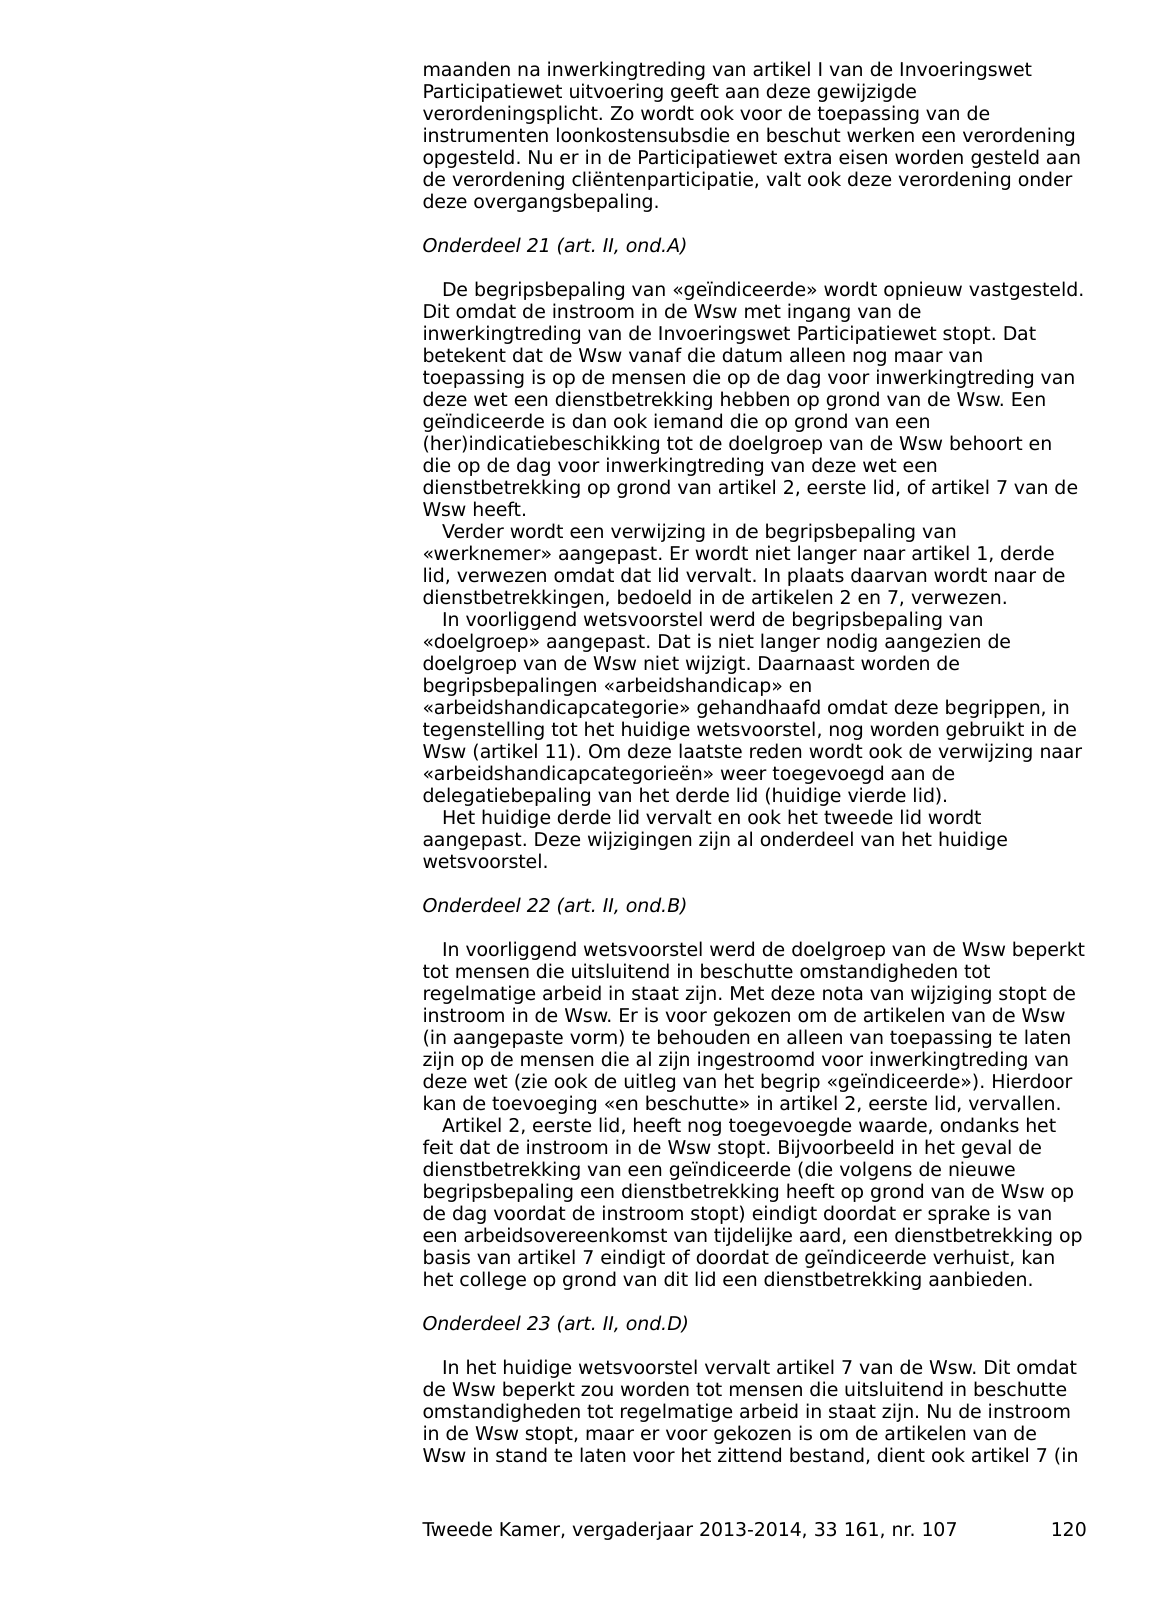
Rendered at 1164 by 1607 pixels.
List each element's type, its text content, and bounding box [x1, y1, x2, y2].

subtitle Onderdeel 23 (art. II, ond.D) [422, 1313, 1087, 1335]
text maanden na inwerkingtreding van artikel I van de Invoeringswet Participatiewet uitvoering geeft aan deze gewijzigde verordeningsplicht. Zo wordt ook voor de toepassing van de instrumenten loonkostensubsdie en beschut werken een verordening opgesteld. Nu er in de Participatiewet extra eisen worden gesteld aan de verordening cliëntenparticipatie, valt ook deze verordening onder deze overgangsbepaling. [422, 59, 1087, 213]
subtitle Onderdeel 21 (art. II, ond.A) [422, 235, 1087, 257]
text Verder wordt een verwijzing in de begripsbepaling van «werknemer» aangepast. Er wordt niet langer naar artikel 1, derde lid, verwezen omdat dat lid vervalt. In plaats daarvan wordt naar de dienstbetrekkingen, bedoeld in de artikelen 2 en 7, verwezen. [422, 521, 1087, 609]
text De begripsbepaling van «geïndiceerde» wordt opnieuw vastgesteld. Dit omdat de instroom in de Wsw met ingang van de inwerkingtreding van de Invoeringswet Participatiewet stopt. Dat betekent dat de Wsw vanaf die datum alleen nog maar van toepassing is op de mensen die op de dag voor inwerkingtreding van deze wet een dienstbetrekking hebben op grond van de Wsw. Een geïndiceerde is dan ook iemand die op grond van een (her)indicatiebeschikking tot de doelgroep van de Wsw behoort en die op de dag voor inwerkingtreding van deze wet een dienstbetrekking op grond van artikel 2, eerste lid, of artikel 7 van de Wsw heeft. [422, 279, 1087, 521]
text In voorliggend wetsvoorstel werd de doelgroep van de Wsw beperkt tot mensen die uitsluitend in beschutte omstandigheden tot regelmatige arbeid in staat zijn. Met deze nota van wijziging stopt de instroom in de Wsw. Er is voor gekozen om de artikelen van de Wsw (in aangepaste vorm) te behouden en alleen van toepassing te laten zijn op de mensen die al zijn ingestroomd voor inwerkingtreding van deze wet (zie ook de uitleg van het begrip «geïndiceerde»). Hierdoor kan de toevoeging «en beschutte» in artikel 2, eerste lid, vervallen. [422, 939, 1087, 1115]
subtitle Onderdeel 22 (art. II, ond.B) [422, 895, 1087, 917]
text In het huidige wetsvoorstel vervalt artikel 7 van de Wsw. Dit omdat de Wsw beperkt zou worden tot mensen die uitsluitend in beschutte omstandigheden tot regelmatige arbeid in staat zijn. Nu de instroom in de Wsw stopt, maar er voor gekozen is om de artikelen van de Wsw in stand te laten voor het zittend bestand, dient ook artikel 7 (in [422, 1357, 1087, 1467]
text In voorliggend wetsvoorstel werd de begripsbepaling van «doelgroep» aangepast. Dat is niet langer nodig aangezien de doelgroep van de Wsw niet wijzigt. Daarnaast worden de begripsbepalingen «arbeidshandicap» en «arbeidshandicapcategorie» gehandhaafd omdat deze begrippen, in tegenstelling tot het huidige wetsvoorstel, nog worden gebruikt in de Wsw (artikel 11). Om deze laatste reden wordt ook de verwijzing naar «arbeidshandicapcategorieën» weer toegevoegd aan de delegatiebepaling van het derde lid (huidige vierde lid). [422, 609, 1087, 807]
text Artikel 2, eerste lid, heeft nog toegevoegde waarde, ondanks het feit dat de instroom in de Wsw stopt. Bijvoorbeeld in het geval de dienstbetrekking van een geïndiceerde (die volgens de nieuwe begripsbepaling een dienstbetrekking heeft op grond van de Wsw op de dag voordat de instroom stopt) eindigt doordat er sprake is van een arbeidsovereenkomst van tijdelijke aard, een dienstbetrekking op basis van artikel 7 eindigt of doordat de geïndiceerde verhuist, kan het college op grond van dit lid een dienstbetrekking aanbieden. [422, 1115, 1087, 1291]
text Het huidige derde lid vervalt en ook het tweede lid wordt aangepast. Deze wijzigingen zijn al onderdeel van het huidige wetsvoorstel. [422, 807, 1087, 873]
